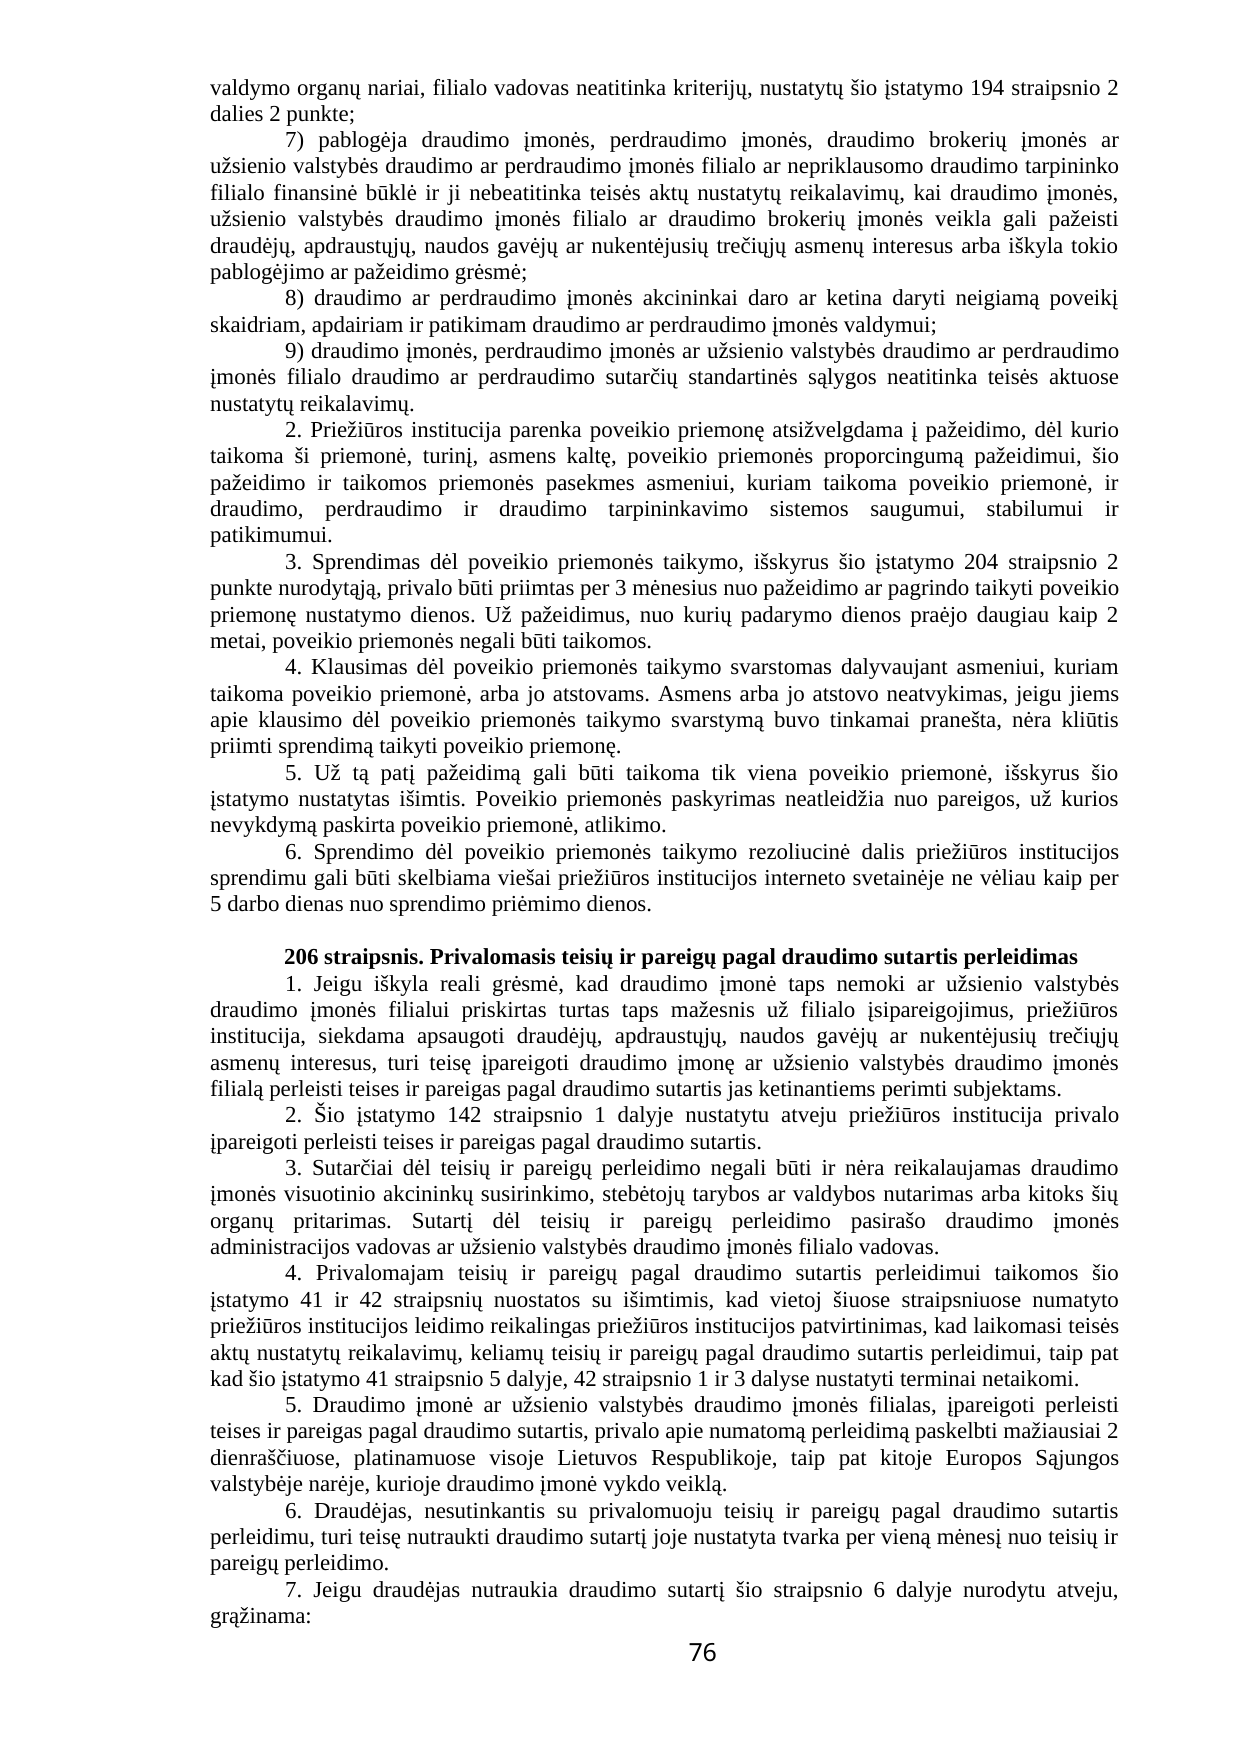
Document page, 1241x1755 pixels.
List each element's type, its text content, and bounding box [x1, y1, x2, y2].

text 1. Jeigu iškyla reali grėsmė, kad draudimo įmonė taps nemoki ar užsienio valstybės draudimo įmonės filialui priskirtas turtas taps mažesnis už filialo įsipareigojimus, priežiūros institucija, siekdama apsaugoti draudėjų, apdraustųjų, naudos gavėjų ar nukentėjusių trečiųjų asmenų interesus, turi teisę įpareigoti draudimo įmonę ar užsienio valstybės draudimo įmonės filialą perleisti teises ir pareigas pagal draudimo sutartis jas ketinantiems perimti subjektams. [210, 969, 1120, 1101]
text 7. Jeigu draudėjas nutraukia draudimo sutartį šio straipsnio 6 dalyje nurodytu atveju, grąžinama: [210, 1576, 1120, 1628]
text 8) draudimo ar perdraudimo įmonės akcininkai daro ar ketina daryti neigiamą poveikį skaidriam, apdairiam ir patikimam draudimo ar perdraudimo įmonės valdymui; [210, 284, 1120, 337]
text 4. Privalomajam teisių ir pareigų pagal draudimo sutartis perleidimui taikomos šio įstatymo 41 ir 42 straipsnių nuostatos su išimtimis, kad vietoj šiuose straipsniuose numatyto priežiūros institucijos leidimo reikalingas priežiūros institucijos patvirtinimas, kad laikomasi teisės aktų nustatytų reikalavimų, keliamų teisių ir pareigų pagal draudimo sutartis perleidimui, taip pat kad šio įstatymo 41 straipsnio 5 dalyje, 42 straipsnio 1 ir 3 dalyse nustatyti terminai netaikomi. [210, 1259, 1120, 1391]
text 3. Sprendimas dėl poveikio priemonės taikymo, išskyrus šio įstatymo 204 straipsnio 2 punkte nurodytąją, privalo būti priimtas per 3 mėnesius nuo pažeidimo ar pagrindo taikyti poveikio priemonę nustatymo dienos. Už pažeidimus, nuo kurių padarymo dienos praėjo daugiau kaip 2 metai, poveikio priemonės negali būti taikomos. [210, 548, 1120, 653]
text 5. Draudimo įmonė ar užsienio valstybės draudimo įmonės filialas, įpareigoti perleisti teises ir pareigas pagal draudimo sutartis, privalo apie numatomą perleidimą paskelbti mažiausiai 2 dienraščiuose, platinamuose visoje Lietuvos Respublikoje, taip pat kitoje Europos Sąjungos valstybėje narėje, kurioje draudimo įmonė vykdo veiklą. [210, 1391, 1120, 1497]
text 9) draudimo įmonės, perdraudimo įmonės ar užsienio valstybės draudimo ar perdraudimo įmonės filialo draudimo ar perdraudimo sutarčių standartinės sąlygos neatitinka teisės aktuose nustatytų reikalavimų. [210, 337, 1120, 416]
text 4. Klausimas dėl poveikio priemonės taikymo svarstomas dalyvaujant asmeniui, kuriam taikoma poveikio priemonė, arba jo atstovams. Asmens arba jo atstovo neatvykimas, jeigu jiems apie klausimo dėl poveikio priemonės taikymo svarstymą buvo tinkamai pranešta, nėra kliūtis priimti sprendimą taikyti poveikio priemonę. [210, 653, 1120, 759]
text valdymo organų nariai, filialo vadovas neatitinka kriterijų, nustatytų šio įstatymo 194 straipsnio 2 dalies 2 punkte; [210, 73, 1120, 126]
text 6. Draudėjas, nesutinkantis su privalomuoju teisių ir pareigų pagal draudimo sutartis perleidimu, turi teisę nutraukti draudimo sutartį joje nustatyta tvarka per vieną mėnesį nuo teisių ir pareigų perleidimo. [210, 1497, 1120, 1576]
text 2. Šio įstatymo 142 straipsnio 1 dalyje nustatytu atveju priežiūros institucija privalo įpareigoti perleisti teises ir pareigas pagal draudimo sutartis. [210, 1101, 1120, 1154]
text 2. Priežiūros institucija parenka poveikio priemonę atsižvelgdama į pažeidimo, dėl kurio taikoma ši priemonė, turinį, asmens kaltę, poveikio priemonės proporcingumą pažeidimui, šio pažeidimo ir taikomos priemonės pasekmes asmeniui, kuriam taikoma poveikio priemonė, ir draudimo, perdraudimo ir draudimo tarpininkavimo sistemos saugumui, stabilumui ir patikimumui. [210, 416, 1120, 548]
text 7) pablogėja draudimo įmonės, perdraudimo įmonės, draudimo brokerių įmonės ar užsienio valstybės draudimo ar perdraudimo įmonės filialo ar nepriklausomo draudimo tarpininko filialo finansinė būklė ir ji nebeatitinka teisės aktų nustatytų reikalavimų, kai draudimo įmonės, užsienio valstybės draudimo įmonės filialo ar draudimo brokerių įmonės veikla gali pažeisti draudėjų, apdraustųjų, naudos gavėjų ar nukentėjusių trečiųjų asmenų interesus arba iškyla tokio pablogėjimo ar pažeidimo grėsmė; [210, 126, 1120, 284]
text 6. Sprendimo dėl poveikio priemonės taikymo rezoliucinė dalis priežiūros institucijos sprendimu gali būti skelbiama viešai priežiūros institucijos interneto svetainėje ne vėliau kaip per 5 darbo dienas nuo sprendimo priėmimo dienos. [210, 838, 1120, 917]
text 3. Sutarčiai dėl teisių ir pareigų perleidimo negali būti ir nėra reikalaujamas draudimo įmonės visuotinio akcininkų susirinkimo, stebėtojų tarybos ar valdybos nutarimas arba kitoks šių organų pritarimas. Sutartį dėl teisių ir pareigų perleidimo pasirašo draudimo įmonės administracijos vadovas ar užsienio valstybės draudimo įmonės filialo vadovas. [210, 1154, 1120, 1259]
text 5. Už tą patį pažeidimą gali būti taikoma tik viena poveikio priemonė, išskyrus šio įstatymo nustatytas išimtis. Poveikio priemonės paskyrimas neatleidžia nuo pareigos, už kurios nevykdymą paskirta poveikio priemonė, atlikimo. [210, 759, 1120, 838]
text 206 straipsnis. Privalomasis teisių ir pareigų pagal draudimo sutartis perleidimas [284, 943, 1120, 969]
